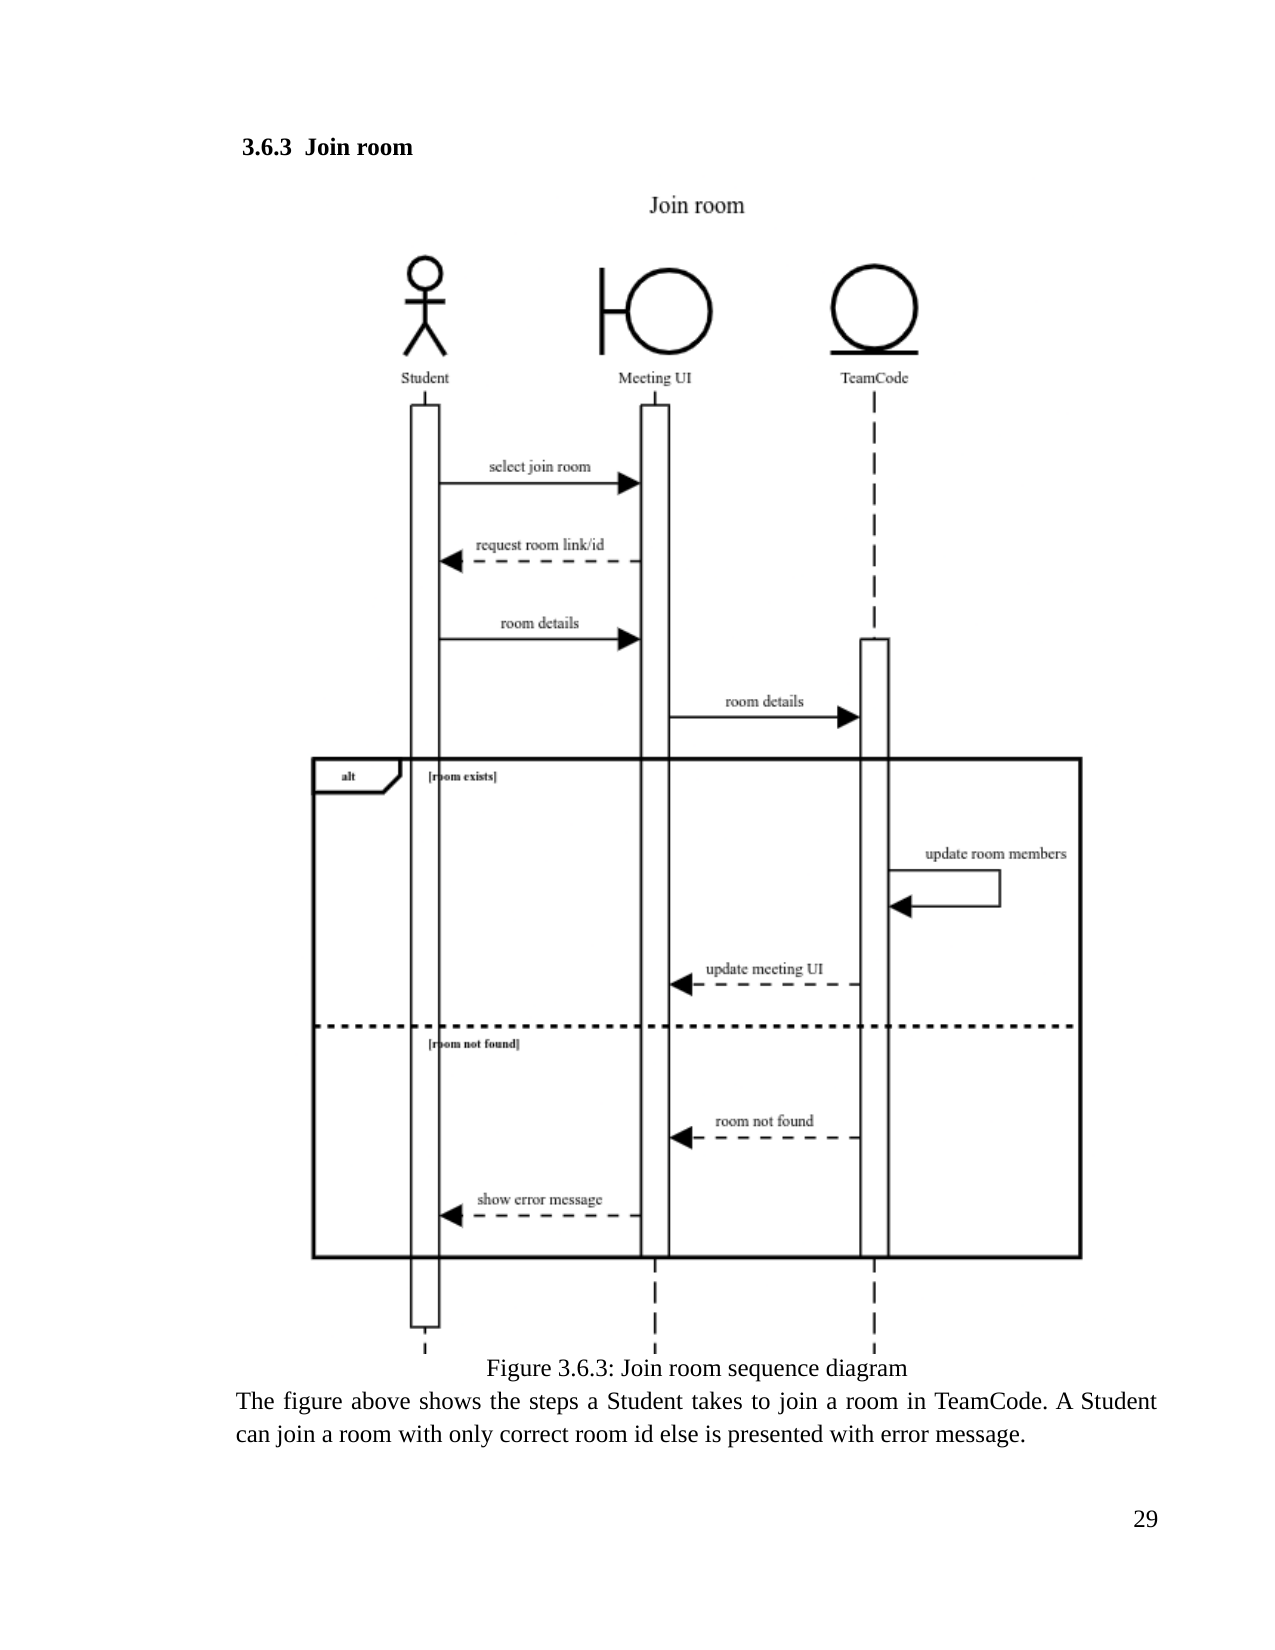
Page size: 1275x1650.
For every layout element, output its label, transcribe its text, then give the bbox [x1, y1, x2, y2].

subtitle Join room [236, 132, 1158, 160]
picture [286, 172, 1108, 1354]
text The figure above shows the steps a Student takes to join a room in TeamCode. A Student can join a room with only correct room id else is presented with error message. [236, 1354, 1158, 1448]
text Figure 3.6.3: Join room sequence diagram [287, 1354, 1107, 1382]
